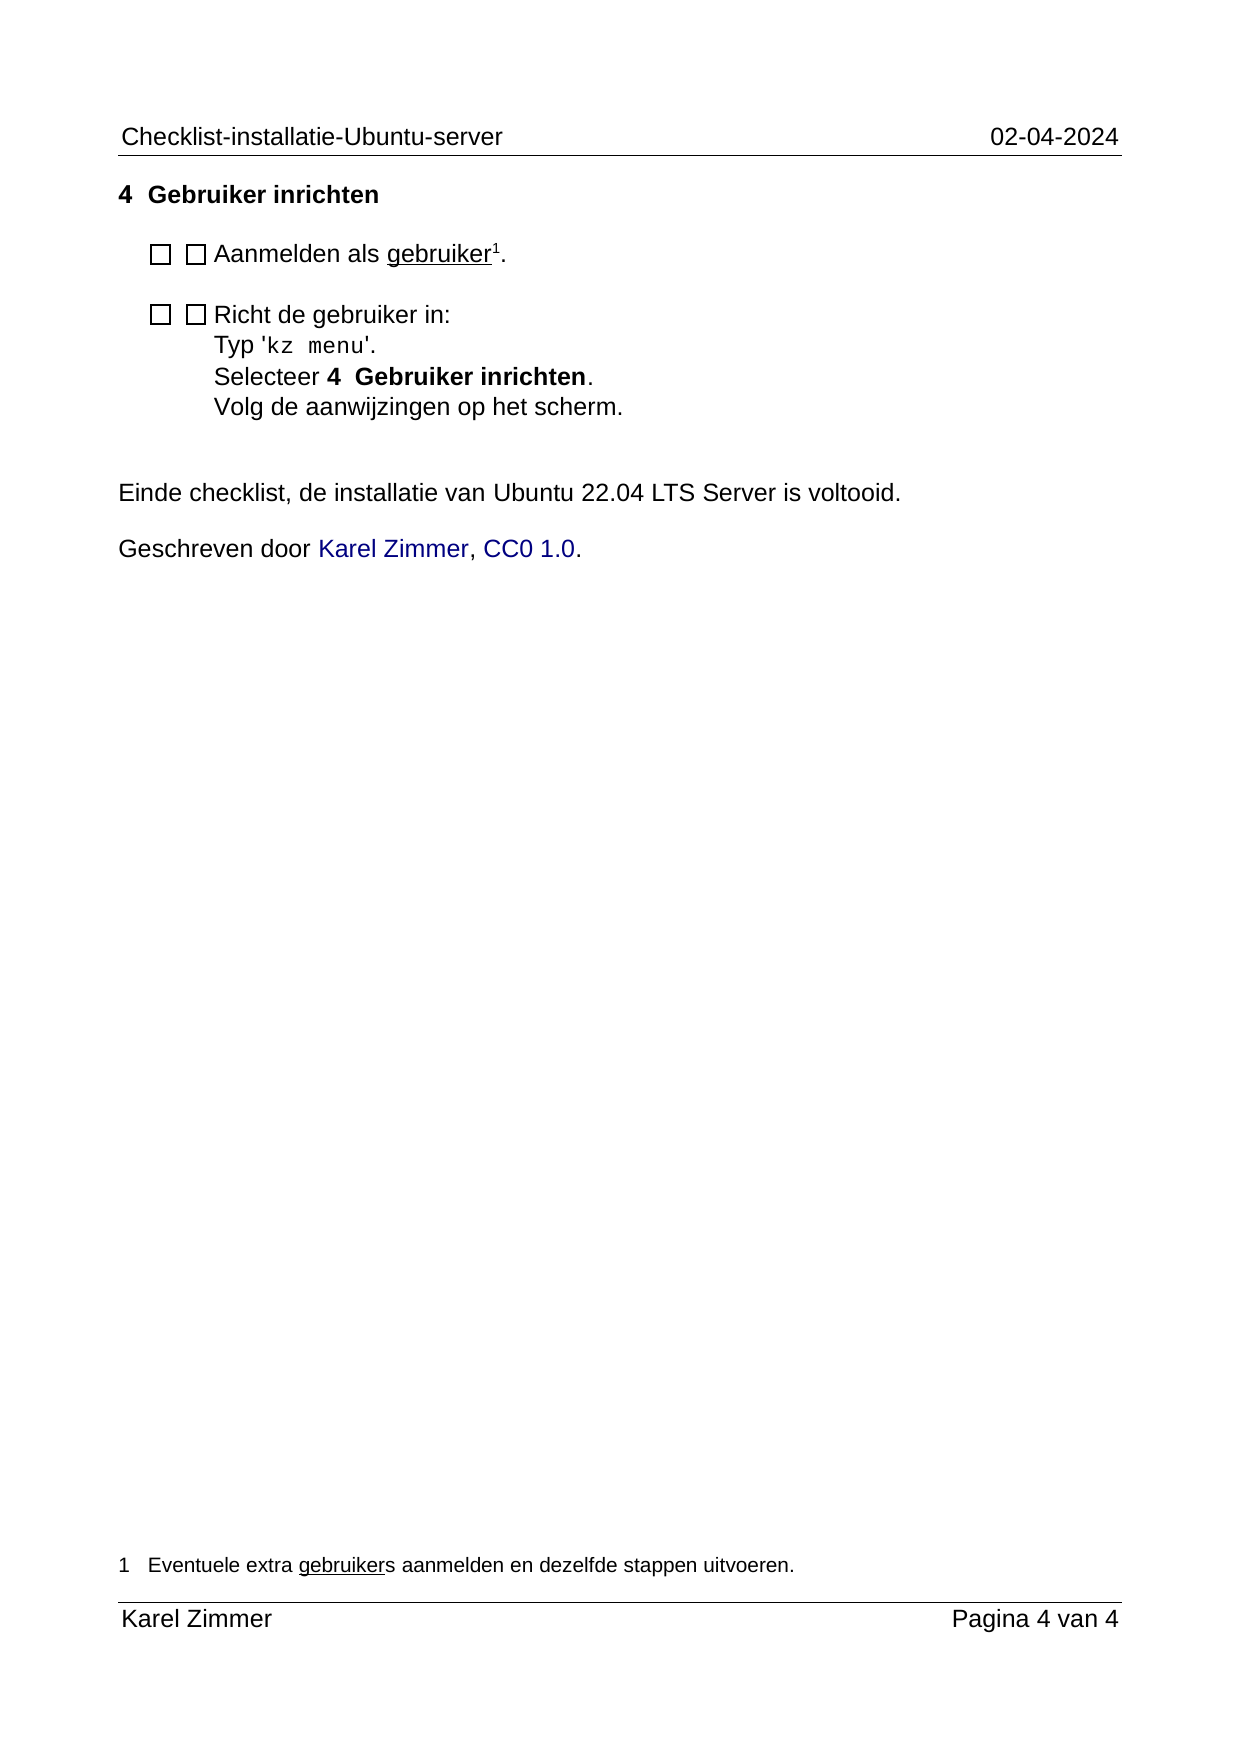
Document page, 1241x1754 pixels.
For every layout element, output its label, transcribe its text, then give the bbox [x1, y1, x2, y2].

table_cell [213, 269, 1122, 300]
table_cell [177, 269, 213, 300]
table_cell [142, 362, 177, 392]
table_header Aanmelden als gebruiker. [213, 239, 1122, 269]
table_cell Volg de aanwijzingen op het scherm. [213, 392, 1122, 422]
table_cell [142, 330, 177, 362]
list Geschreven door Karel Zimmer, CC0 1.0. [118, 534, 1122, 563]
table_cell [177, 300, 213, 330]
table_cell [177, 392, 213, 422]
table_cell [142, 392, 177, 422]
text Einde checklist, de installatie van Ubuntu 22.04 LTS Server is voltooid. [118, 478, 1122, 507]
table_cell Typ 'kz menu'. [213, 330, 1122, 362]
table_cell [118, 330, 142, 362]
list Gebruiker inrichten [118, 177, 1122, 211]
table_cell [142, 269, 177, 300]
table_cell [118, 392, 142, 422]
table_header [142, 239, 177, 269]
table_cell Richt de gebruiker in: [213, 300, 1122, 330]
table_cell [118, 269, 142, 300]
table_cell [142, 300, 177, 330]
table_cell [177, 362, 213, 392]
table_cell Selecteer 4 Gebruiker inrichten. [213, 362, 1122, 392]
table_header [118, 239, 142, 269]
table_cell [118, 362, 142, 392]
table_cell [177, 330, 213, 362]
table_header [177, 239, 213, 269]
table_cell [118, 300, 142, 330]
